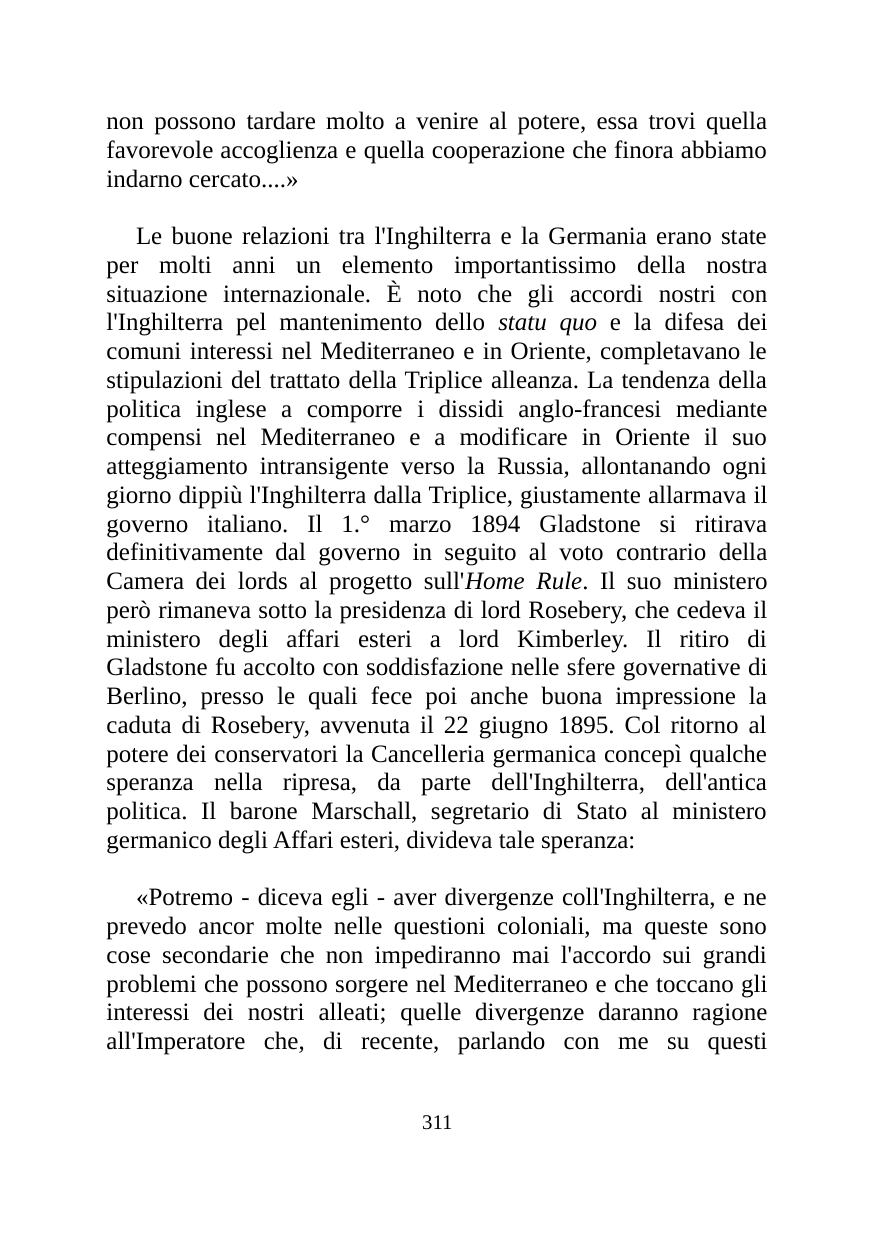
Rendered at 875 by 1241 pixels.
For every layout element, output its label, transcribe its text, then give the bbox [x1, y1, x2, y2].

text Le buone relazioni tra l'Inghilterra e la Germania erano state per molti anni un elemento importantissimo della nostra situazione internazionale. È noto che gli accordi nostri con l'Inghilterra pel mantenimento dello statu quo e la difesa dei comuni interessi nel Mediterraneo e in Oriente, completavano le stipulazioni del trattato della Triplice alleanza. La tendenza della politica inglese a comporre i dissidi anglo-francesi mediante compensi nel Mediterraneo e a modificare in Oriente il suo atteggiamento intransigente verso la Russia, allontanando ogni giorno dippiù l'Inghilterra dalla Triplice, giustamente allarmava il governo italiano. Il 1.° marzo 1894 Gladstone si ritirava definitivamente dal governo in seguito al voto contrario della Camera dei lords al progetto sull'Home Rule. Il suo ministero però rimaneva sotto la presidenza di lord Rosebery, che cedeva il ministero degli affari esteri a lord Kimberley. Il ritiro di Gladstone fu accolto con soddisfazione nelle sfere governative di Berlino, presso le quali fece poi anche buona impressione la caduta di Rosebery, avvenuta il 22 giugno 1895. Col ritorno al potere dei conservatori la Cancelleria germanica concepì qualche speranza nella ripresa, da parte dell'Inghilterra, dell'antica politica. Il barone Marschall, segretario di Stato al ministero germanico degli Affari esteri, divideva tale speranza: [106, 221, 768, 854]
text non possono tardare molto a venire al potere, essa trovi quella favorevole accoglienza e quella cooperazione che finora abbiamo indarno cercato....» [106, 106, 768, 192]
text «Potremo - diceva egli - aver divergenze coll'Inghilterra, e ne prevedo ancor molte nelle questioni coloniali, ma queste sono cose secondarie che non impediranno mai l'accordo sui grandi problemi che possono sorgere nel Mediterraneo e che toccano gli interessi dei nostri alleati; quelle divergenze daranno ragione all'Imperatore che, di recente, parlando con me su questi [106, 882, 768, 1055]
